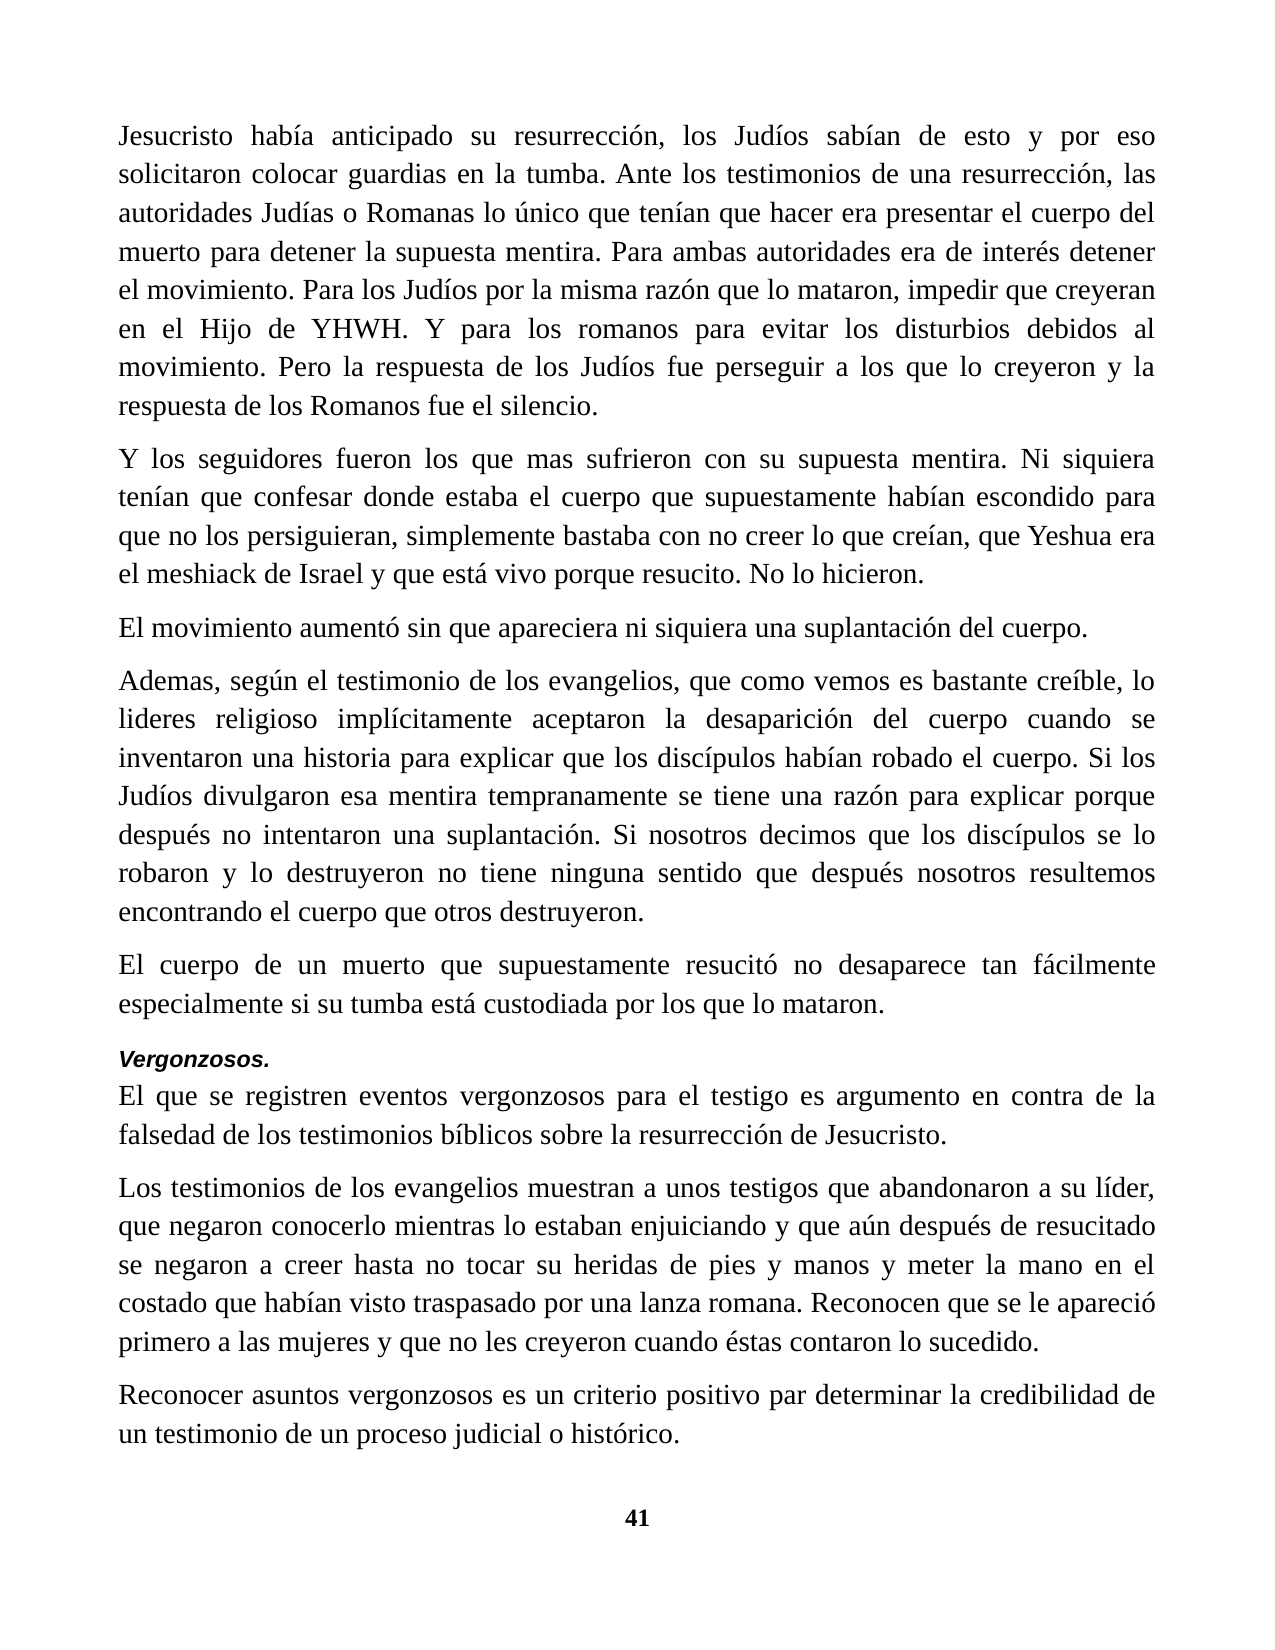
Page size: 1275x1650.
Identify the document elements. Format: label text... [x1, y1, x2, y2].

text Y los seguidores fueron los que mas sufrieron con su supuesta mentira. Ni siquiera tenían que confesar donde estaba el cuerpo que supuestamente habían escondido para que no los persiguieran, simplemente bastaba con no creer lo que creían, que Yeshua era el meshiack de Israel y que está vivo porque resucito. No lo hicieron. [118, 441, 1157, 590]
text El que se registren eventos vergonzosos para el testigo es argumento en contra de la falsedad de los testimonios bíblicos sobre la resurrección de Jesucristo. [118, 1078, 1157, 1150]
text El cuerpo de un muerto que supuestamente resucitó no desaparece tan fácilmente especialmente si su tumba está custodiada por los que lo mataron. [118, 947, 1157, 1019]
text Reconocer asuntos vergonzosos es un criterio positivo par determinar la credibilidad de un testimonio de un proceso judicial o histórico. [118, 1377, 1157, 1449]
text Los testimonios de los evangelios muestran a unos testigos que abandonaron a su líder, que negaron conocerlo mientras lo estaban enjuiciando y que aún después de resucitado se negaron a creer hasta no tocar su heridas de pies y manos y meter la mano en el costado que habían visto traspasado por una lanza romana. Reconocen que se le apareció primero a las mujeres y que no les creyeron cuando éstas contaron lo sucedido. [118, 1170, 1157, 1358]
text Jesucristo había anticipado su resurrección, los Judíos sabían de esto y por eso solicitaron colocar guardias en la tumba. Ante los testimonios de una resurrección, las autoridades Judías o Romanas lo único que tenían que hacer era presentar el cuerpo del muerto para detener la supuesta mentira. Para ambas autoridades era de interés detener el movimiento. Para los Judíos por la misma razón que lo mataron, impedir que creyeran en el Hijo de YHWH. Y para los romanos para evitar los disturbios debidos al movimiento. Pero la respuesta de los Judíos fue perseguir a los que lo creyeron y la respuesta de los Romanos fue el silencio. [118, 118, 1157, 421]
subtitle Vergonzosos. [118, 1045, 1157, 1072]
text Ademas, según el testimonio de los evangelios, que como vemos es bastante creíble, lo lideres religioso implícitamente aceptaron la desaparición del cuerpo cuando se inventaron una historia para explicar que los discípulos habían robado el cuerpo. Si los Judíos divulgaron esa mentira tempranamente se tiene una razón para explicar porque después no intentaron una suplantación. Si nosotros decimos que los discípulos se lo robaron y lo destruyeron no tiene ninguna sentido que después nosotros resultemos encontrando el cuerpo que otros destruyeron. [118, 663, 1157, 928]
text El movimiento aumentó sin que apareciera ni siquiera una suplantación del cuerpo. [118, 610, 1157, 643]
